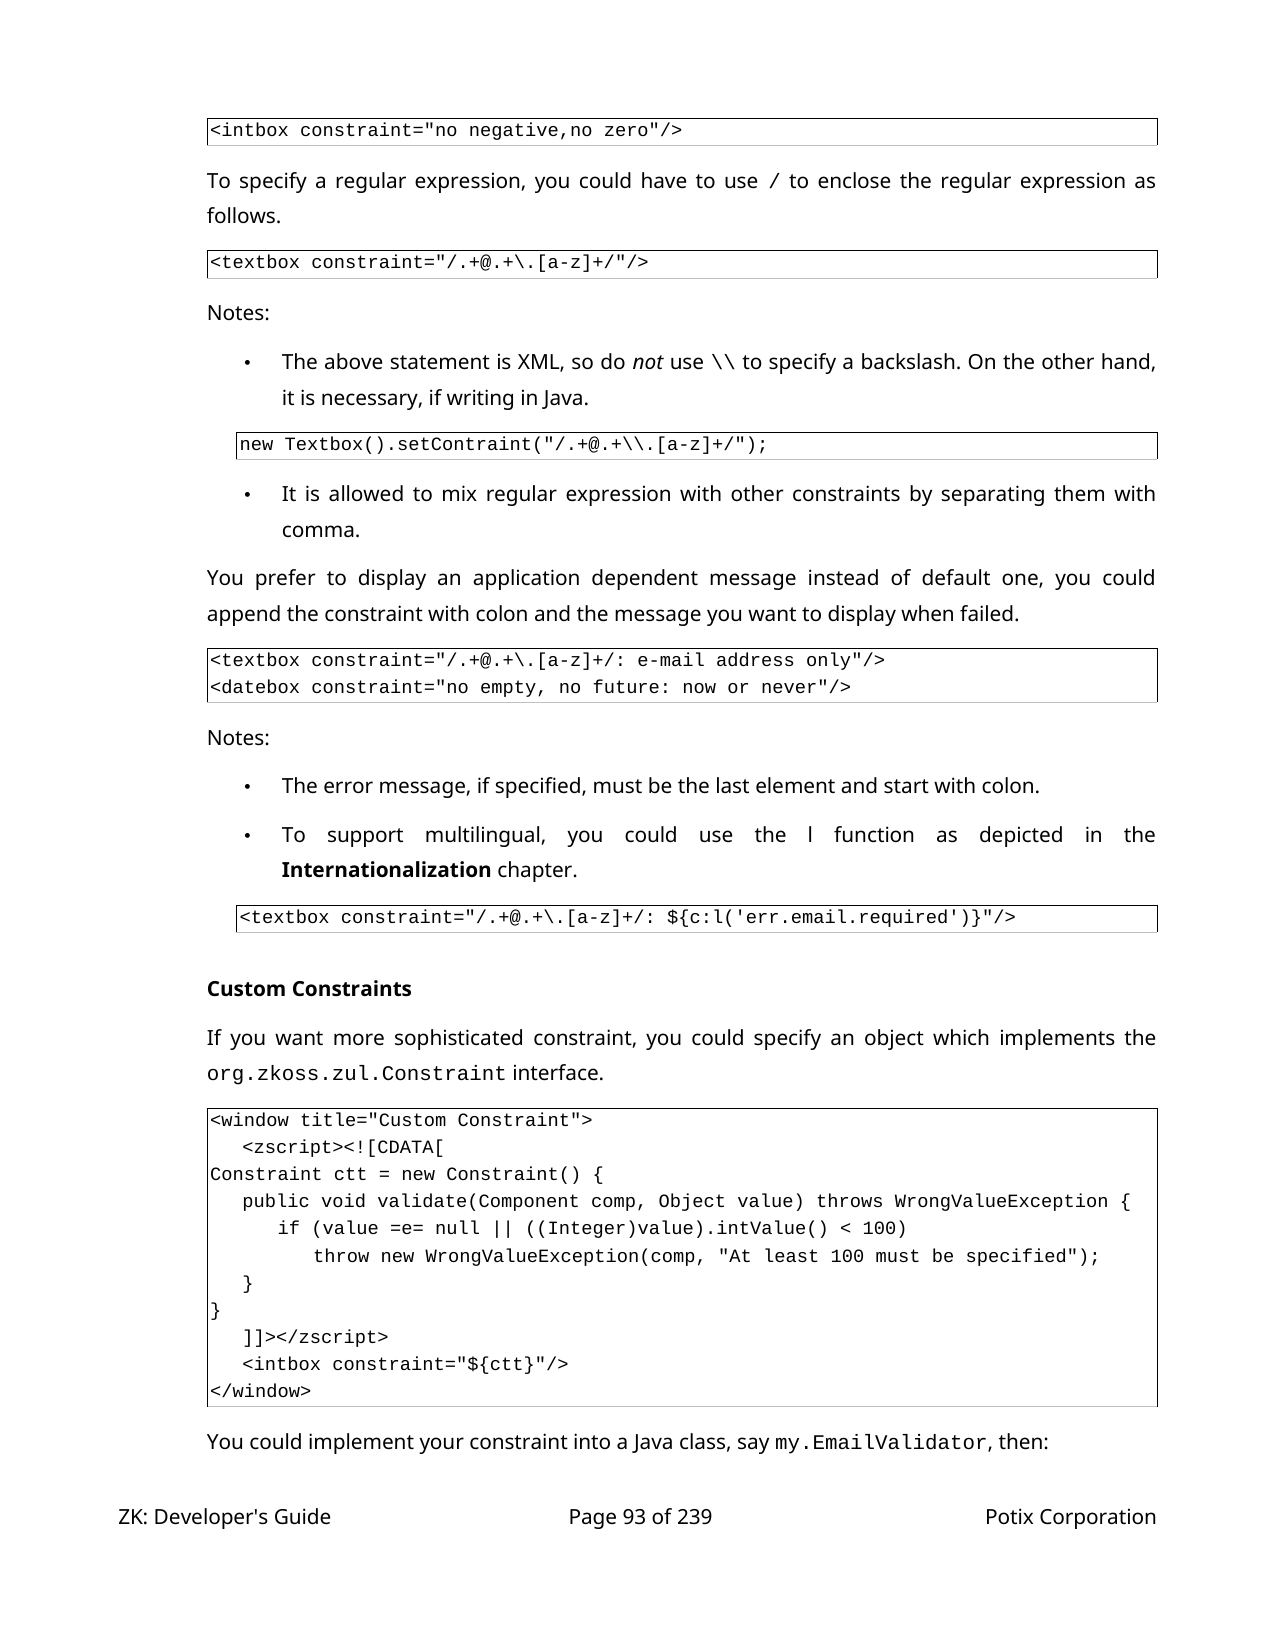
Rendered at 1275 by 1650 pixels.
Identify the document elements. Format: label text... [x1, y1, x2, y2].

list The error message, if specified, must be the last element and start with colon. [244, 772, 1157, 800]
text </window> [208, 1379, 1157, 1406]
text <zscript><![CDATA[ [208, 1135, 1157, 1159]
text You prefer to display an application dependent message instead of default one, you could append the constraint with colon and the message you want to display when failed. [207, 563, 1157, 627]
text throw new WrongValueException(comp, "At least 100 must be specified"); [208, 1243, 1157, 1268]
text <datebox constraint="no empty, no future: now or never"/> [208, 675, 1157, 702]
text if (value =e= null || ((Integer)value).intValue() < 100) [208, 1216, 1157, 1241]
subtitle Custom Constraints [207, 974, 1157, 1002]
text } [208, 1298, 1157, 1322]
text If you want more sophisticated constraint, you could specify an object which implements the org.zkoss.zul.Constraint interface. [207, 1023, 1157, 1087]
text } [208, 1271, 1157, 1295]
text Constraint ctt = new Constraint() { [208, 1162, 1157, 1186]
text <textbox constraint="/.+@.+\.[a-z]+/"/> [208, 251, 1157, 278]
text <intbox constraint="${ctt}"/> [208, 1352, 1157, 1376]
text <textbox constraint="/.+@.+\.[a-z]+/: e-mail address only"/> [208, 649, 1157, 672]
text <intbox constraint="no negative,no zero"/> [208, 119, 1157, 145]
text public void validate(Component comp, Object value) throws WrongValueException { [208, 1189, 1157, 1213]
text To specify a regular expression, you could have to use / to enclose the regular expression as follows. [207, 166, 1157, 230]
text <textbox constraint="/.+@.+\.[a-z]+/: ${c:l('err.email.required')}"/> [237, 906, 1157, 932]
text new Textbox().setContraint("/.+@.+\\.[a-z]+/"); [237, 433, 1157, 459]
text ]]></zscript> [208, 1325, 1157, 1349]
text Notes: [207, 298, 1157, 327]
list To support multilingual, you could use the l function as depicted in the Internationalization chapter. [244, 820, 1157, 884]
list The above statement is XML, so do not use \\ to specify a backslash. On the other hand, it is necessary, if writing in Java. [244, 347, 1157, 411]
text Notes: [207, 723, 1157, 751]
text <window title="Custom Constraint"> [208, 1109, 1157, 1132]
text You could implement your constraint into a Java class, say my.EmailValidator, then: [207, 1427, 1157, 1456]
list It is allowed to mix regular expression with other constraints by separating them with comma. [244, 479, 1157, 543]
